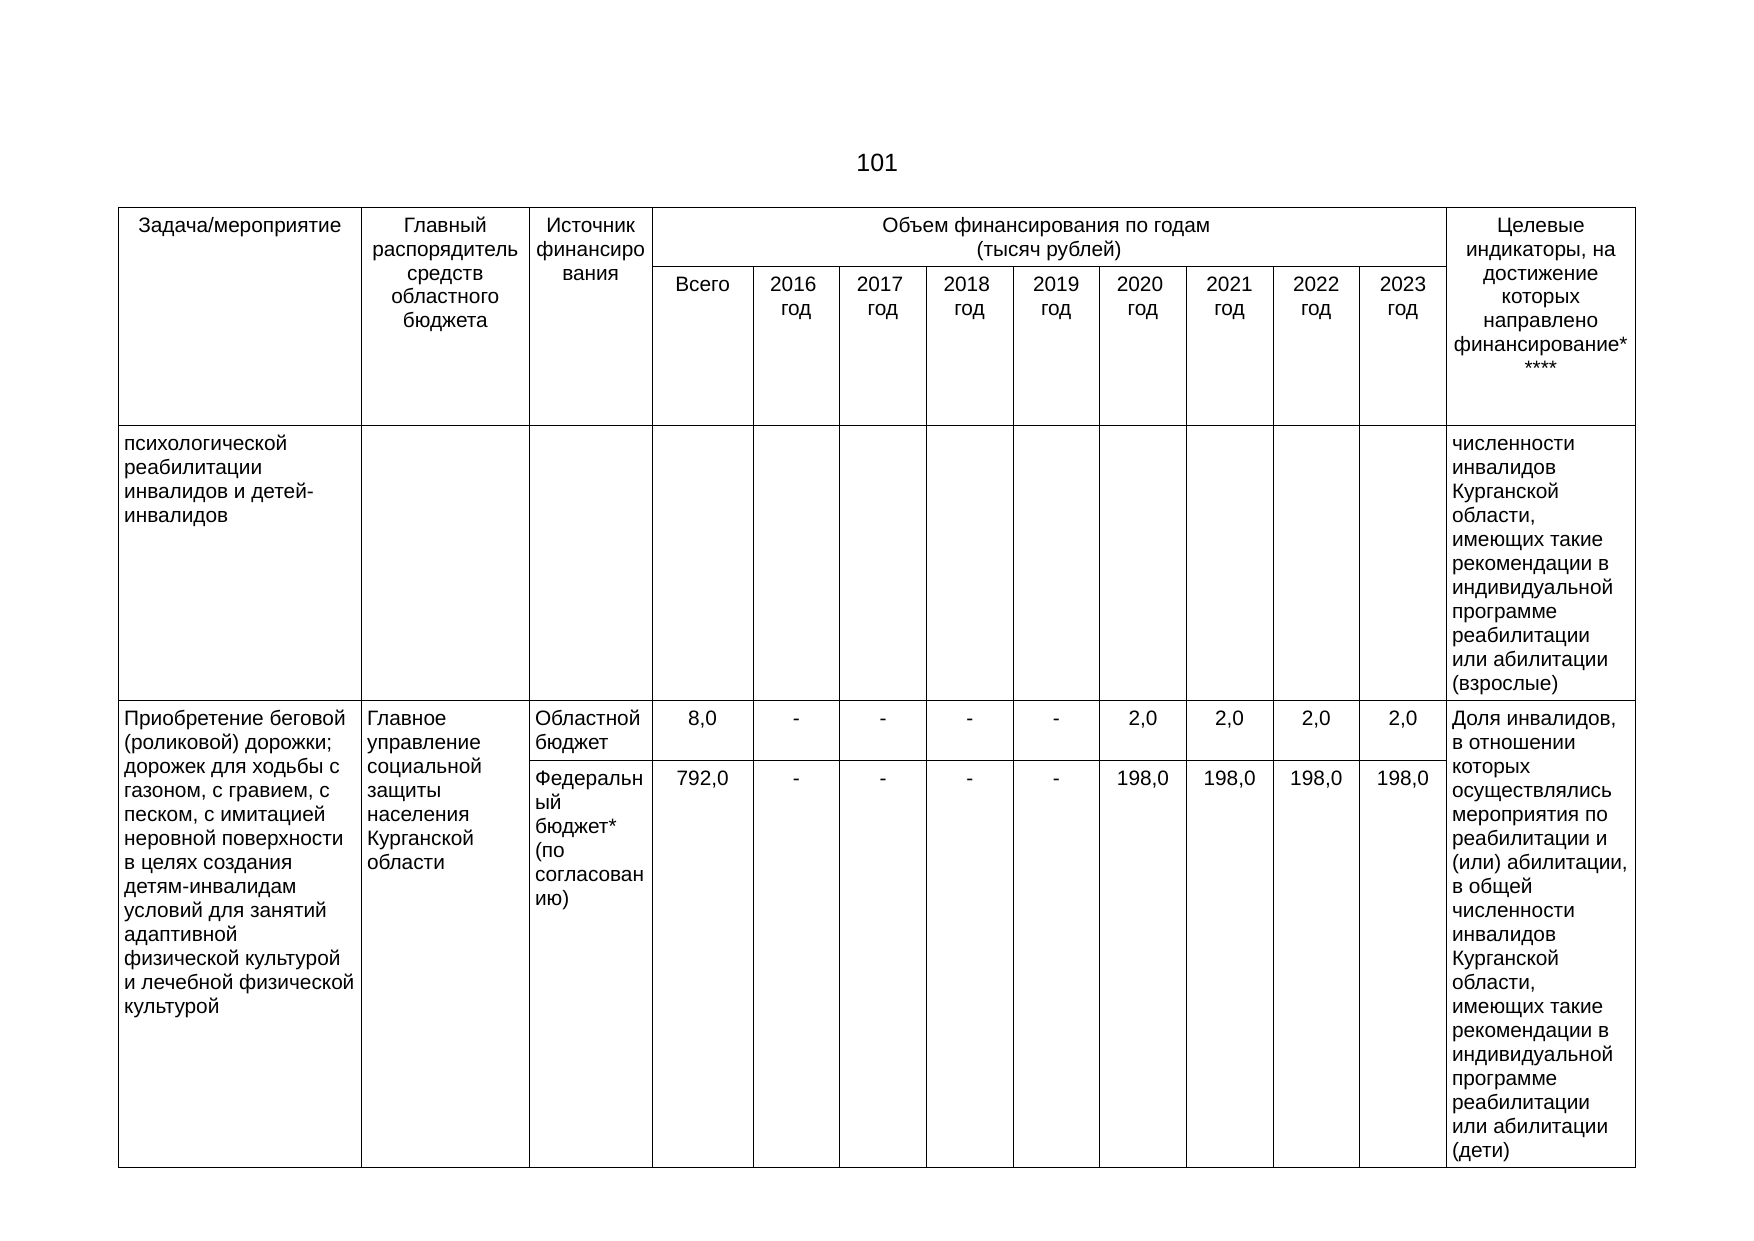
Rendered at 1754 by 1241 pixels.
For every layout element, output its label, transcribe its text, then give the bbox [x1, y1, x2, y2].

table_cell - [927, 426, 1013, 700]
table_cell 2,0 [1100, 701, 1186, 760]
table_cell 198,0 [1187, 761, 1273, 1167]
table_cell Федеральный бюджет* (по согласованию) [530, 761, 652, 1167]
table_cell - [754, 426, 839, 700]
table_cell - [840, 761, 926, 1167]
table_cell - [754, 701, 839, 760]
table_cell 198,0 [1100, 761, 1186, 1167]
table_cell - [1014, 426, 1099, 700]
table_cell 2018 год [927, 267, 1013, 425]
table_header Источник финансирования [530, 208, 652, 425]
table_cell Всего [653, 267, 753, 425]
table_cell [1274, 426, 1359, 700]
table_cell [1360, 426, 1446, 700]
table_cell 2021 год [1187, 267, 1273, 425]
table_cell [653, 426, 753, 700]
table_cell - [1014, 761, 1099, 1167]
table_header Главный распорядитель средств областного бюджета [362, 208, 529, 425]
table_cell 792,0 [653, 761, 753, 1167]
table_cell численности инвалидов Курганской области, имеющих такие рекомендации в индивидуальной программе реабилитации или абилитации (взрослые) [1447, 426, 1635, 700]
table_header Объем финансирования по годам (тысяч рублей) [653, 208, 1446, 266]
table_cell Приобретение беговой (роликовой) дорожки; дорожек для ходьбы с газоном, с гравием, с песком, с имитацией неровной поверхности в целях создания детям-инвалидам условий для занятий адаптивной физической культурой и лечебной физической культурой [119, 701, 361, 1167]
table_cell [1187, 426, 1273, 700]
table_cell [530, 426, 652, 700]
table_cell - [840, 426, 926, 700]
table_cell 198,0 [1274, 761, 1359, 1167]
table_cell 198,0 [1360, 761, 1446, 1167]
table_cell 2023 год [1360, 267, 1446, 425]
table_header Целевые индикаторы, на достижение которых направлено финансирование***** [1447, 208, 1635, 425]
table_cell 2016 год [754, 267, 839, 425]
table_cell 8,0 [653, 701, 753, 760]
table_cell [1100, 426, 1186, 700]
table_cell психологической реабилитации инвалидов и детей-инвалидов [119, 426, 361, 700]
table_cell Главное управление социальной защиты населения Курганской области [362, 701, 529, 1167]
table_header Задача/мероприятие [119, 208, 361, 425]
table_cell - [754, 761, 839, 1167]
table_cell 2020 год [1100, 267, 1186, 425]
table_cell 2,0 [1187, 701, 1273, 760]
table_cell Областной бюджет [530, 701, 652, 760]
table_cell - [927, 761, 1013, 1167]
table_cell - [1014, 701, 1099, 760]
table_cell 2022 год [1274, 267, 1359, 425]
table_cell - [927, 701, 1013, 760]
table_cell 2,0 [1360, 701, 1446, 760]
table_cell - [840, 701, 926, 760]
table_cell 2017 год [840, 267, 926, 425]
table_cell [362, 426, 529, 700]
table_cell 2019 год [1014, 267, 1099, 425]
table_cell 2,0 [1274, 701, 1359, 760]
table_cell Доля инвалидов, в отношении которых осуществлялись мероприятия по реабилитации и (или) абилитации, в общей численности инвалидов Курганской области, имеющих такие рекомендации в индивидуальной программе реабилитации или абилитации (дети) [1447, 701, 1635, 1167]
